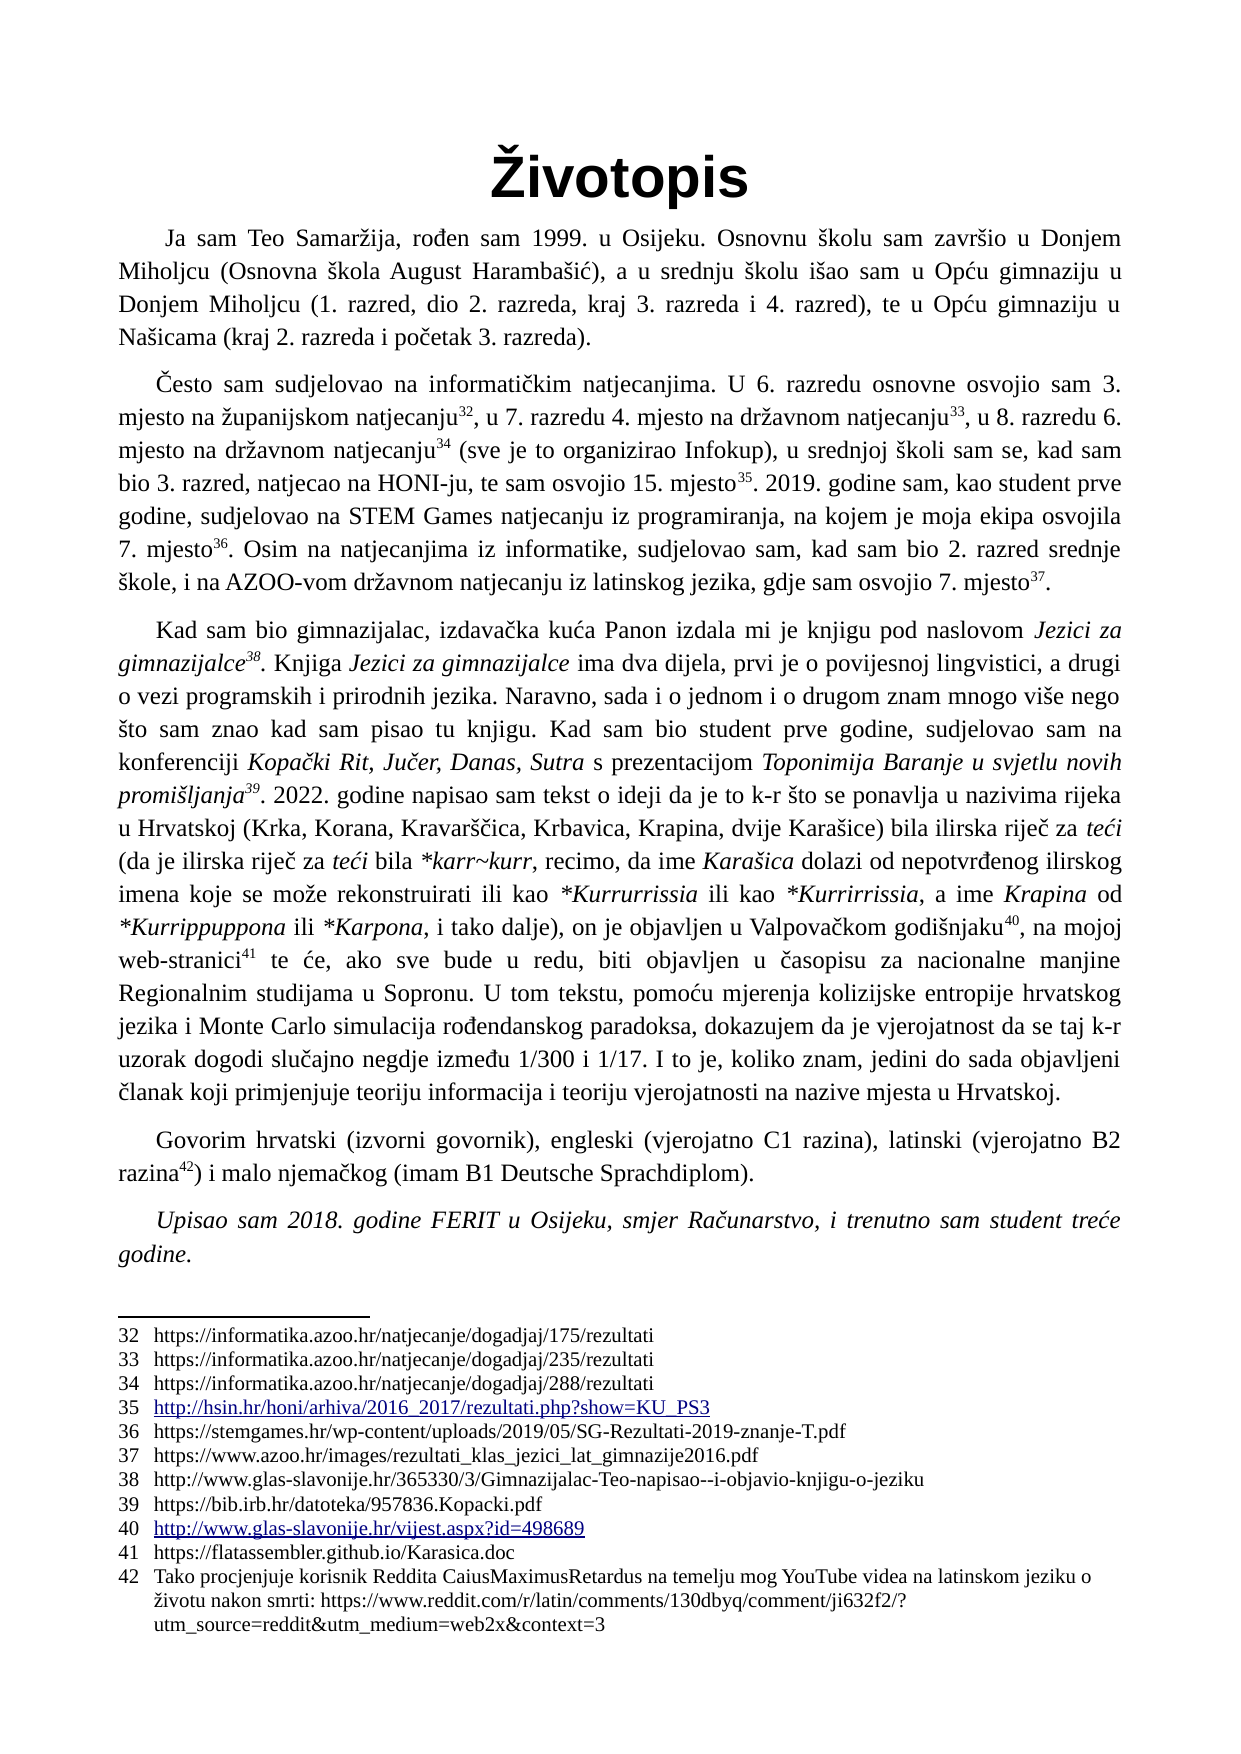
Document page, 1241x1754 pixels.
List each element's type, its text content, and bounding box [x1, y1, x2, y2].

text https://bib.irb.hr/datoteka/957836.Kopacki.pdf [118, 1491, 1122, 1516]
text https://informatika.azoo.hr/natjecanje/dogadjaj/235/rezultati [118, 1347, 1122, 1371]
text Govorim hrvatski (izvorni govornik), engleski (vjerojatno C1 razina), latinski (vjerojatno B2 razina) i malo njemačkog (imam B1 Deutsche Sprachdiplom). [118, 1125, 1122, 1187]
text http://hsin.hr/honi/arhiva/2016_2017/rezultati.php?show=KU_PS3 [118, 1395, 1122, 1419]
text https://stemgames.hr/wp-content/uploads/2019/05/SG-Rezultati-2019-znanje-T.pdf [118, 1419, 1122, 1443]
text https://informatika.azoo.hr/natjecanje/dogadjaj/288/rezultati [118, 1371, 1122, 1395]
text https://www.azoo.hr/images/rezultati_klas_jezici_lat_gimnazije2016.pdf [118, 1443, 1122, 1467]
text Ja sam Teo Samaržija, rođen sam 1999. u Osijeku. Osnovnu školu sam završio u Donjem Miholjcu (Osnovna škola August Harambašić), a u srednju školu išao sam u Opću gimnaziju u Donjem Miholjcu (1. razred, dio 2. razreda, kraj 3. razreda i 4. razred), te u Opću gimnaziju u Našicama (kraj 2. razreda i početak 3. razreda). [118, 223, 1122, 351]
text Često sam sudjelovao na informatičkim natjecanjima. U 6. razredu osnovne osvojio sam 3. mjesto na županijskom natjecanju, u 7. razredu 4. mjesto na državnom natjecanju, u 8. razredu 6. mjesto na državnom natjecanju (sve je to organizirao Infokup), u srednjoj školi sam se, kad sam bio 3. razred, natjecao na HONI-ju, te sam osvojio 15. mjesto. 2019. godine sam, kao student prve godine, sudjelovao na STEM Games natjecanju iz programiranja, na kojem je moja ekipa osvojila 7. mjesto. Osim na natjecanjima iz informatike, sudjelovao sam, kad sam bio 2. razred srednje škole, i na AZOO-vom državnom natjecanju iz latinskog jezika, gdje sam osvojio 7. mjesto. [118, 369, 1122, 596]
text https://flatassembler.github.io/Karasica.doc [118, 1539, 1122, 1564]
text Tako procjenjuje korisnik Reddita CaiusMaximusRetardus na temelju mog YouTube videa na latinskom jeziku o životu nakon smrti: https://www.reddit.com/r/latin/comments/130dbyq/comment/ji632f2/?utm_source=reddit&utm_medium=web2x&context=3 [118, 1564, 1122, 1636]
text Kad sam bio gimnazijalac, izdavačka kuća Panon izdala mi je knjigu pod naslovom Jezici za gimnazijalce. Knjiga Jezici za gimnazijalce ima dva dijela, prvi je o povijesnoj lingvistici, a drugi o vezi programskih i prirodnih jezika. Naravno, sada i o jednom i o drugom znam mnogo više nego što sam znao kad sam pisao tu knjigu. Kad sam bio student prve godine, sudjelovao sam na konferenciji Kopački Rit, Jučer, Danas, Sutra s prezentacijom Toponimija Baranje u svjetlu novih promišljanja. 2022. godine napisao sam tekst o ideji da je to k-r što se ponavlja u nazivima rijeka u Hrvatskoj (Krka, Korana, Kravarščica, Krbavica, Krapina, dvije Karašice) bila ilirska riječ za teći (da je ilirska riječ za teći bila *karr~kurr, recimo, da ime Karašica dolazi od nepotvrđenog ilirskog imena koje se može rekonstruirati ili kao *Kurrurrissia ili kao *Kurrirrissia, a ime Krapina od *Kurrippuppona ili *Karpona, i tako dalje), on je objavljen u Valpovačkom godišnjaku, na mojoj web-stranici te će, ako sve bude u redu, biti objavljen u časopisu za nacionalne manjine Regionalnim studijama u Sopronu. U tom tekstu, pomoću mjerenja kolizijske entropije hrvatskog jezika i Monte Carlo simulacija rođendanskog paradoksa, dokazujem da je vjerojatnost da se taj k-r uzorak dogodi slučajno negdje između 1/300 i 1/17. I to je, koliko znam, jedini do sada objavljeni članak koji primjenjuje teoriju informacija i teoriju vjerojatnosti na nazive mjesta u Hrvatskoj. [118, 615, 1122, 1106]
text Upisao sam 2018. godine FERIT u Osijeku, smjer Računarstvo, i trenutno sam student treće godine. [118, 1206, 1122, 1267]
text https://informatika.azoo.hr/natjecanje/dogadjaj/175/rezultati [118, 1323, 1122, 1347]
text http://www.glas-slavonije.hr/365330/3/Gimnazijalac-Teo-napisao--i-objavio-knjigu-o-jeziku [118, 1467, 1122, 1491]
text http://www.glas-slavonije.hr/vijest.aspx?id=498689 [118, 1516, 1122, 1539]
title Životopis [118, 143, 1122, 210]
